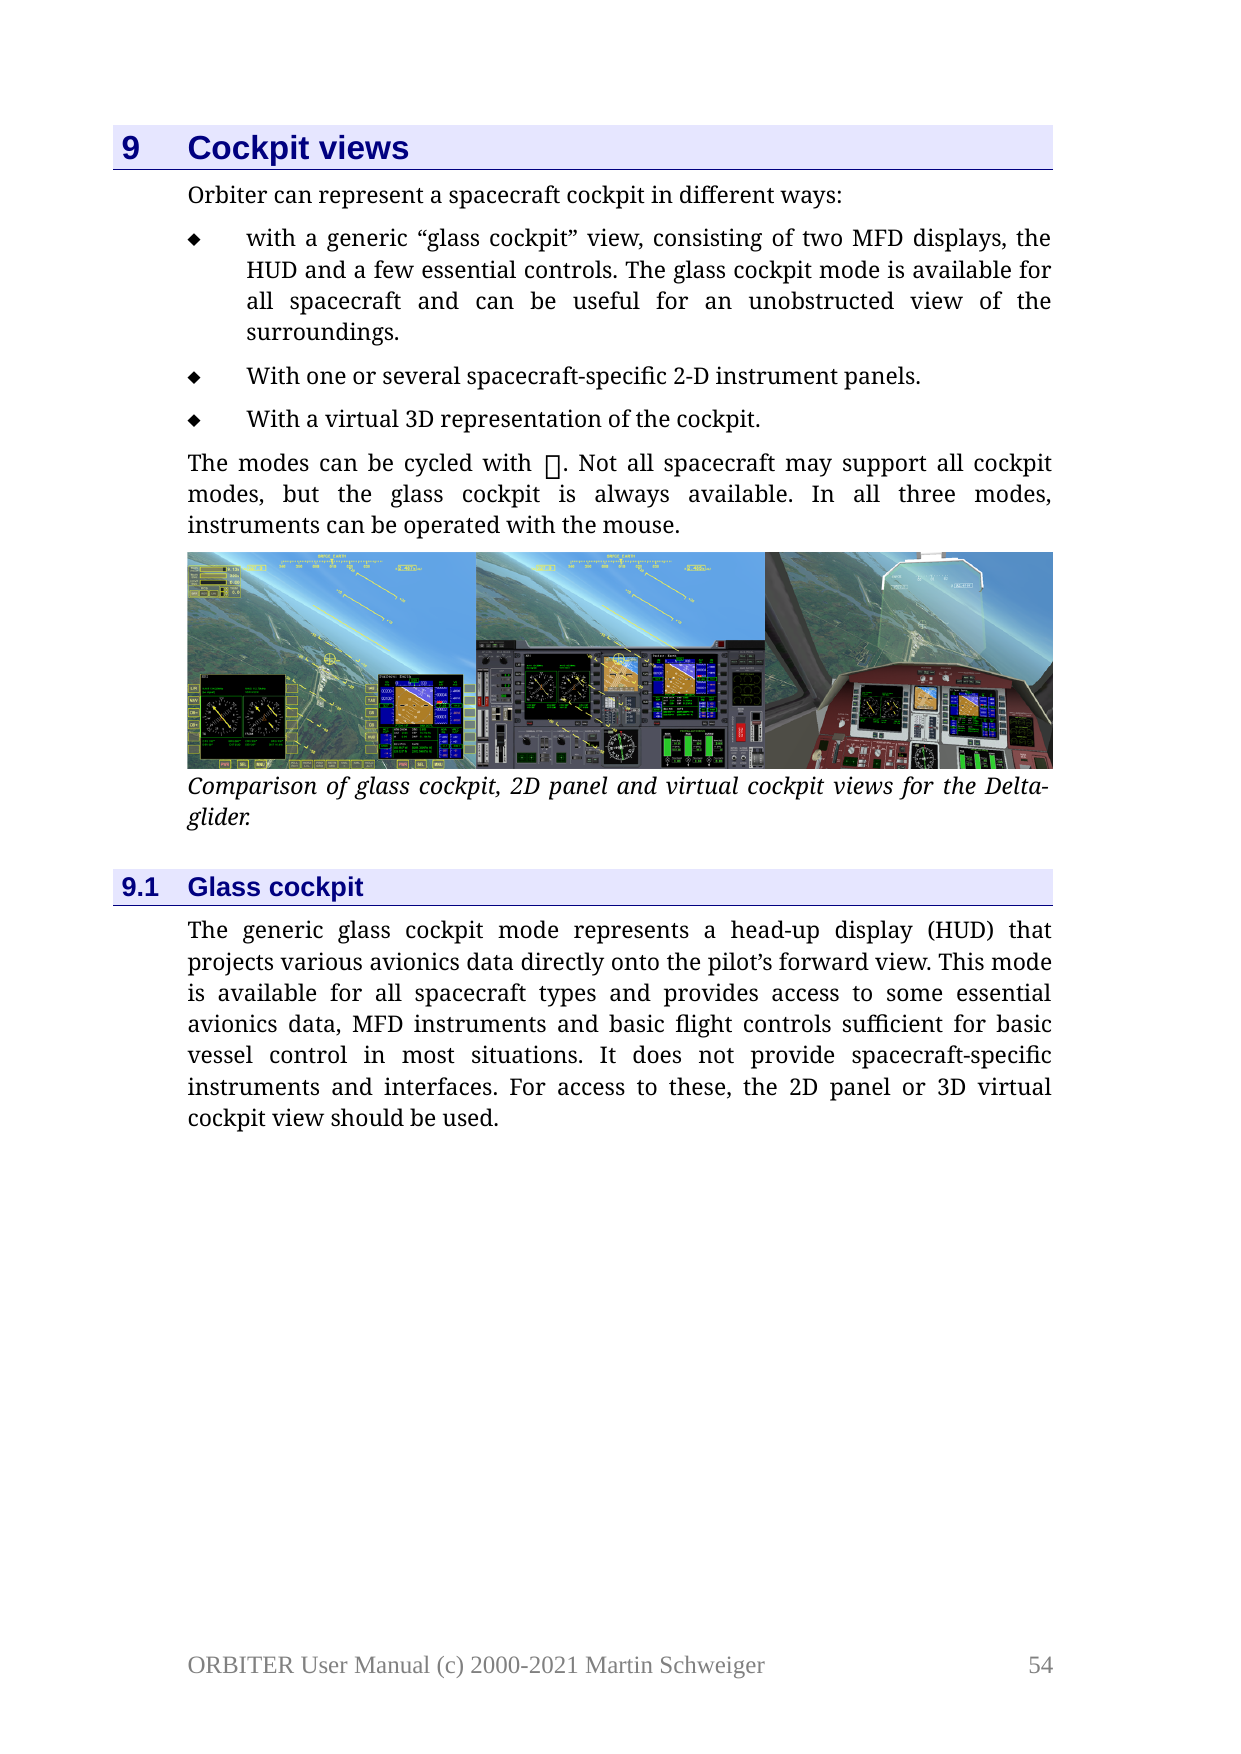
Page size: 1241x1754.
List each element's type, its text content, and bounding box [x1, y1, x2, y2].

text The generic glass cockpit mode represents a head-up display (HUD) that projects various avionics data directly onto the pilot’s forward view. This mode is available for all spacecraft types and provides access to some essential avionics data, MFD instruments and basic flight controls sufficient for basic vessel control in most situations. It does not provide spacecraft-specific instruments and interfaces. For access to these, the 2D panel or 3D virtual cockpit view should be used. [187, 914, 1053, 1133]
text Comparison of glass cockpit, 2D panel and virtual cockpit views for the Delta-glider. [187, 769, 1053, 832]
subtitle Glass cockpit [113, 869, 1053, 905]
list with a generic “glass cockpit” view, consisting of two MFD displays, the HUD and a few essential controls. The glass cockpit mode is available for all spacecraft and can be useful for an unobstructed view of the surroundings. [187, 222, 1053, 347]
text The modes can be cycled with . Not all spacecraft may support all cockpit modes, but the glass cockpit is always available. In all three modes, instruments can be operated with the mouse. [187, 446, 1053, 540]
subtitle Cockpit views [113, 125, 1053, 169]
list With a virtual 3D representation of the cockpit. [187, 403, 1053, 434]
picture [187, 552, 1053, 769]
list With one or several spacecraft-specific 2-D instrument panels. [187, 359, 1053, 390]
text Orbiter can represent a spacecraft cockpit in different ways: [187, 178, 1053, 209]
